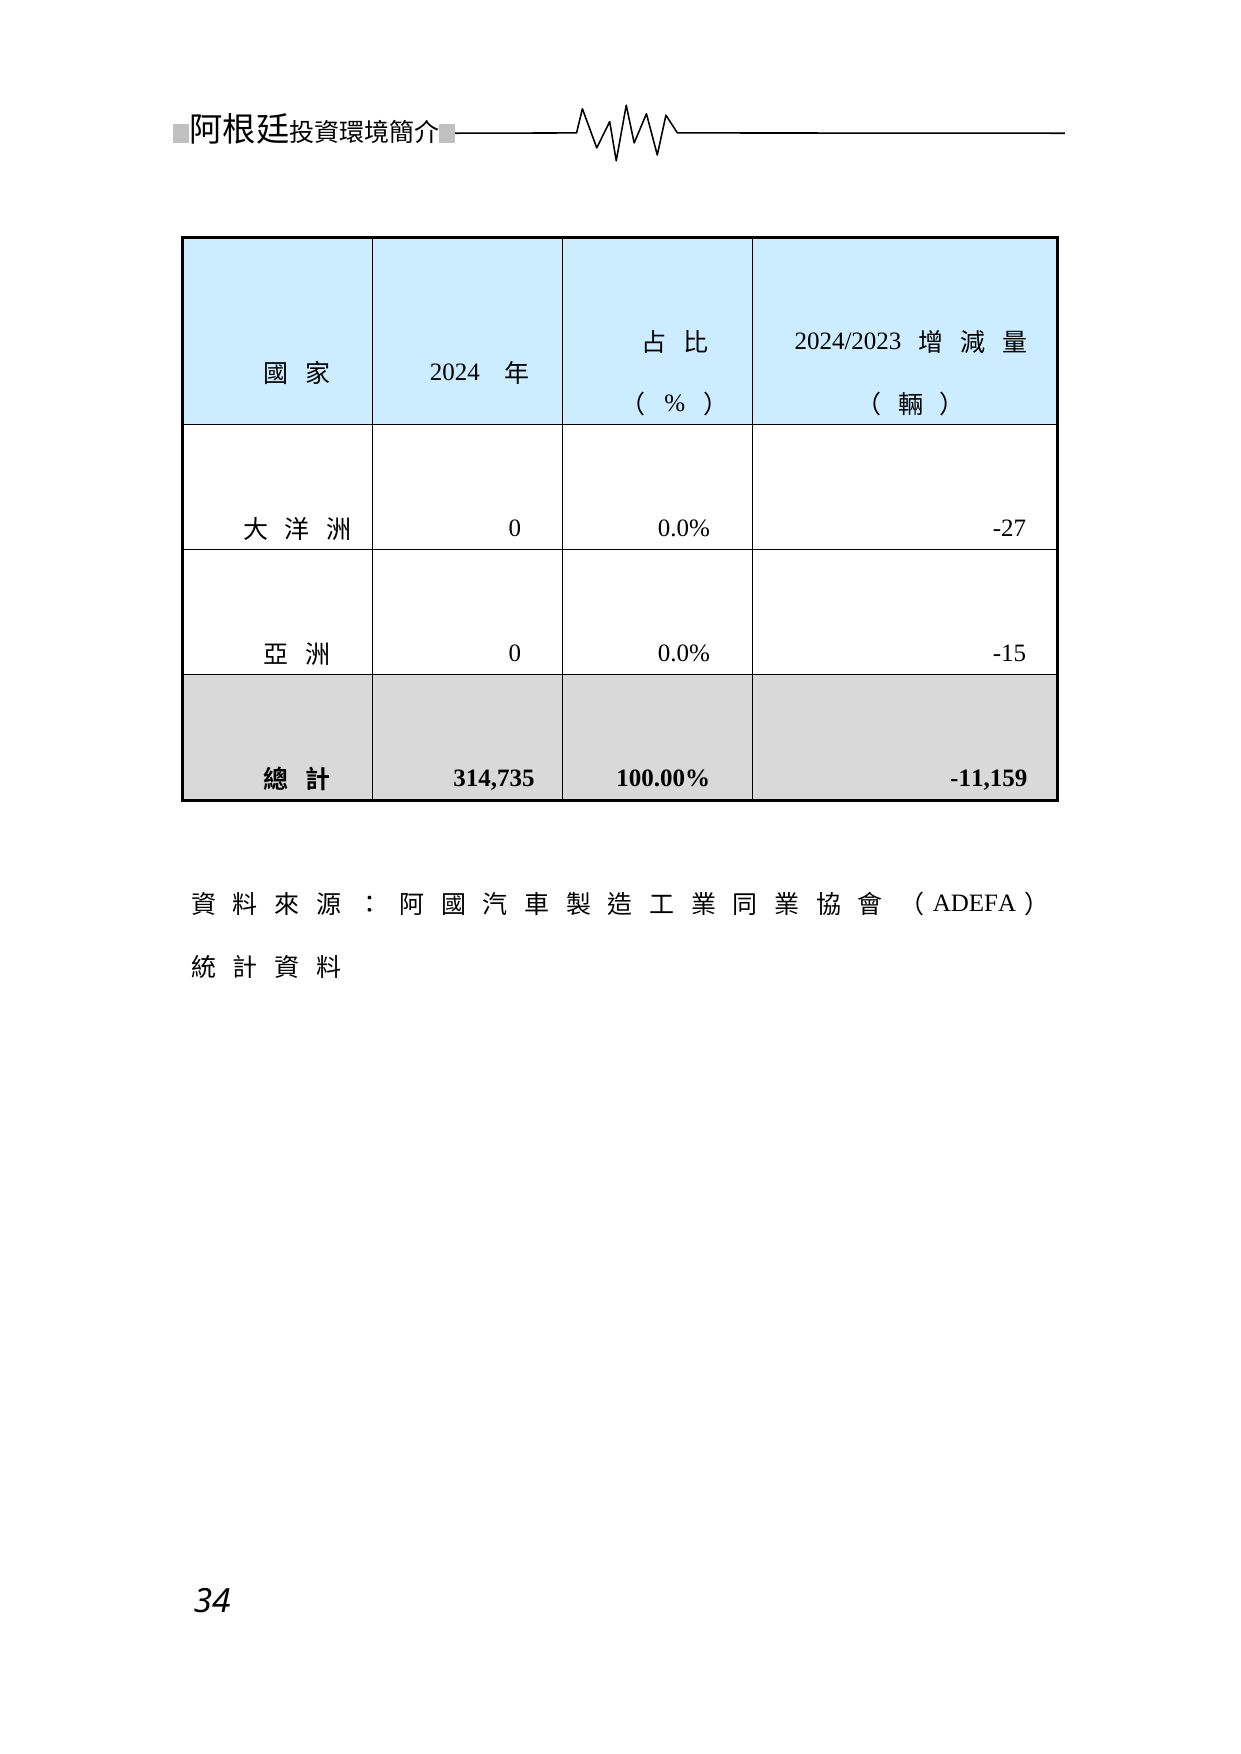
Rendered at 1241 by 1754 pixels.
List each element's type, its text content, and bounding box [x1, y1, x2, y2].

table_cell -15 [753, 550, 1056, 674]
table_cell 大洋洲 [184, 425, 372, 549]
table_cell 0 [373, 550, 562, 674]
table_cell 314,735 [373, 675, 562, 799]
table_header 2024/2023增減量（輛） [753, 239, 1056, 424]
table_cell -11,159 [753, 675, 1056, 799]
text 資料來源：阿國汽車製造工業同業協會（ADEFA）統計資料 [183, 861, 1058, 986]
table_cell -27 [753, 425, 1056, 549]
table_cell 0 [373, 425, 562, 549]
table_cell 總計 [184, 675, 372, 799]
table_cell 100.00% [563, 675, 752, 799]
table_header 國家 [184, 239, 372, 424]
table_cell 亞洲 [184, 550, 372, 674]
table_header 占比（%） [563, 239, 752, 424]
table_cell 0.0% [563, 425, 752, 549]
table_cell 0.0% [563, 550, 752, 674]
table_header 2024年 [373, 239, 562, 424]
